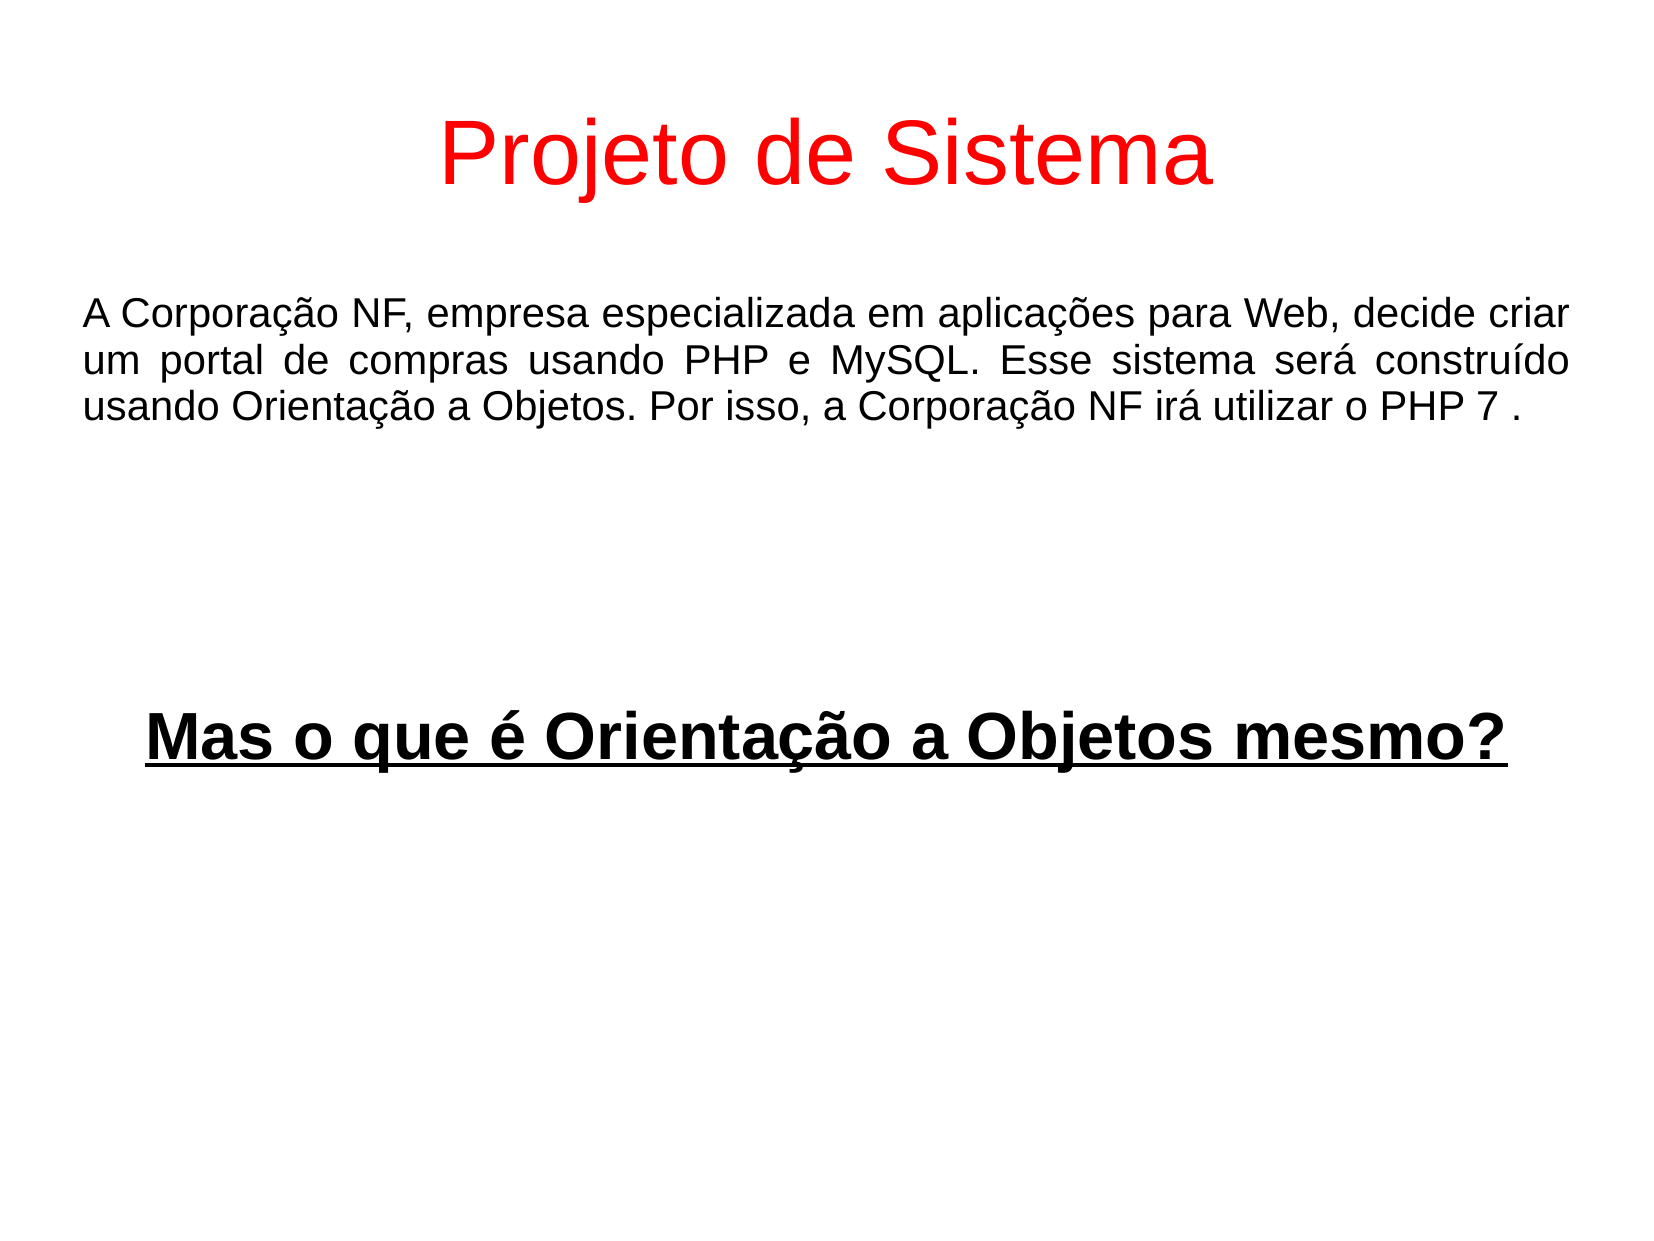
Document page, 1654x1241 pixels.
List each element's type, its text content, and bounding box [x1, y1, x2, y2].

title Projeto de Sistema [82, 49, 1571, 257]
list A Corporação NF, empresa especializada em aplicações para Web, decide criar um portal de compras usando PHP e MySQL. Esse sistema será construído usando Orientação a Objetos. Por isso, a Corporação NF irá utilizar o PHP 7 . Mas o que é Orientação a Objetos mesmo? [82, 290, 1571, 1010]
